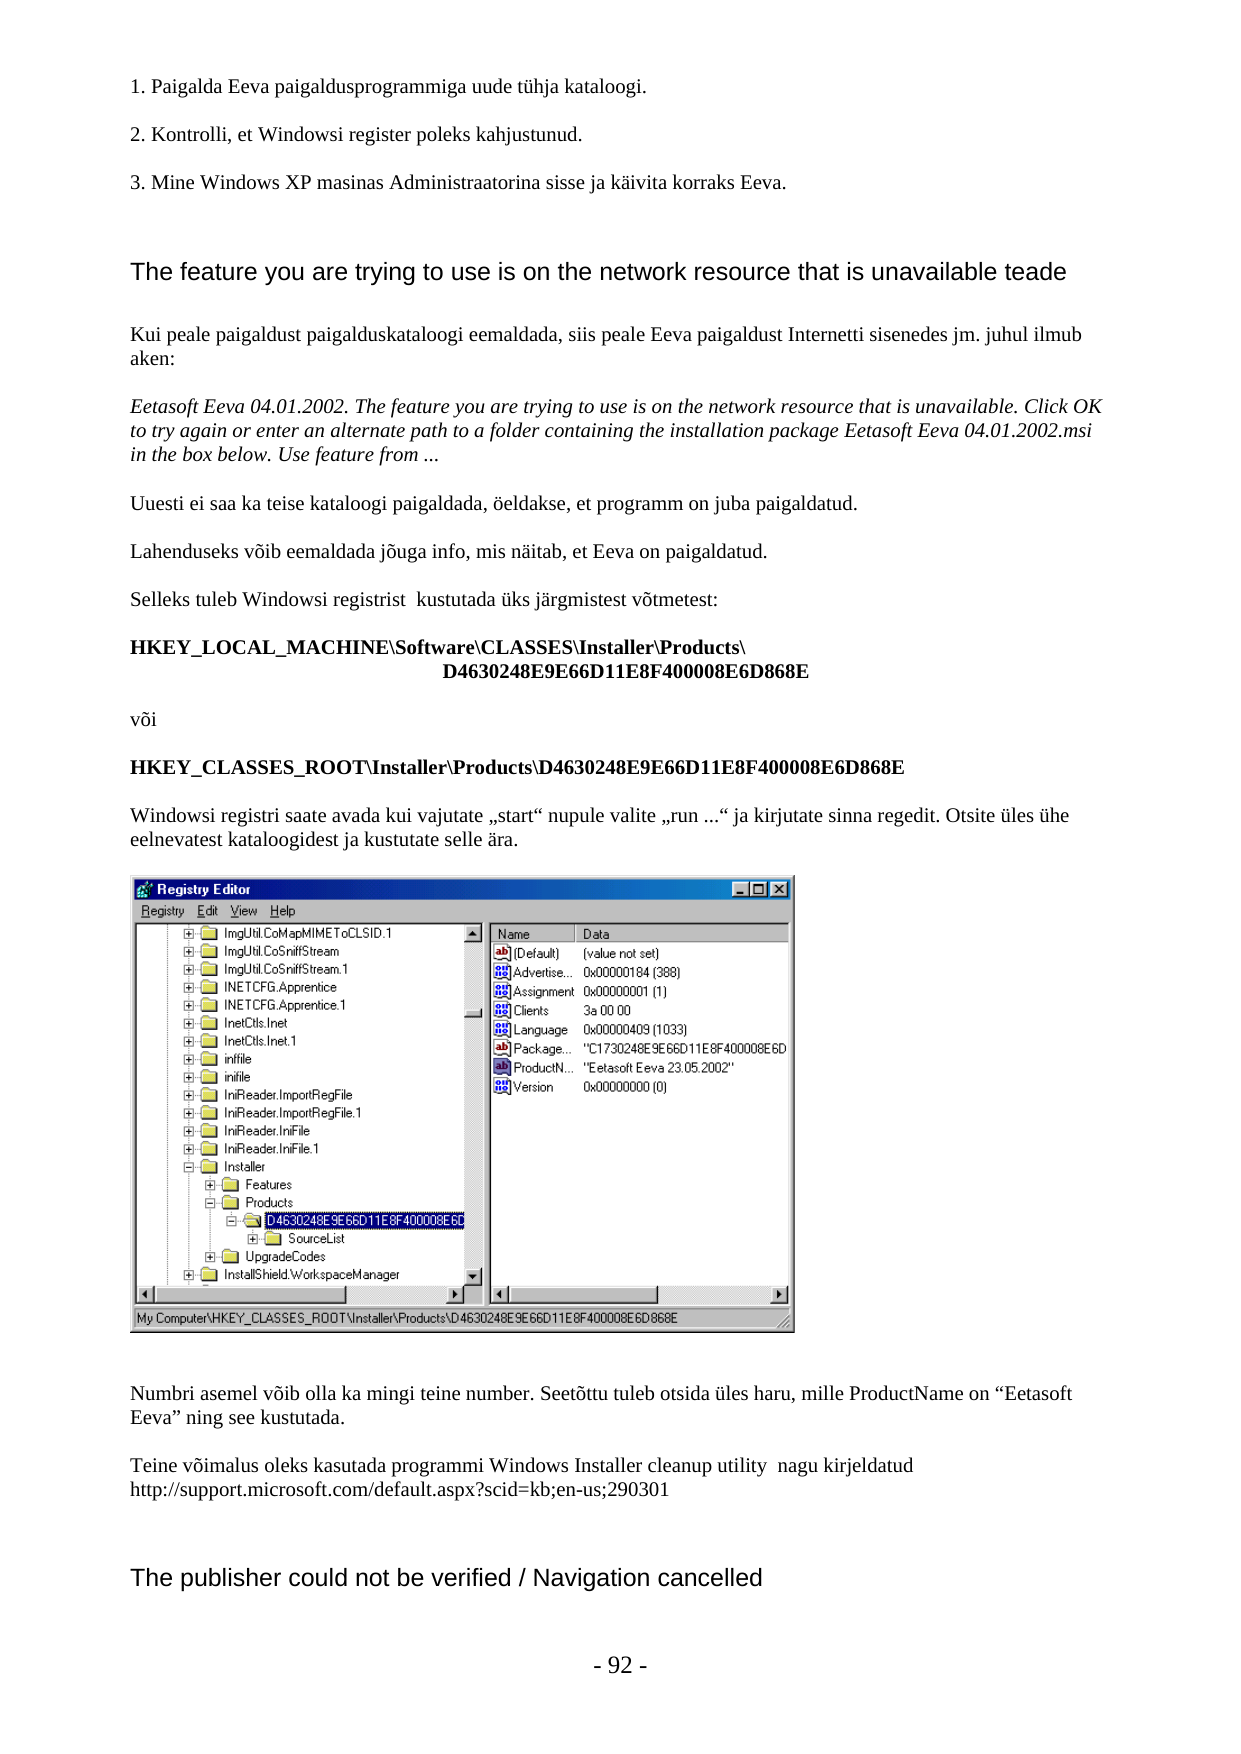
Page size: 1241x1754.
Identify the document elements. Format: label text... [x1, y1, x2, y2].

subtitle The feature you are trying to use is on the network resource that is unavailable teade [130, 257, 1110, 285]
text HKEY_LOCAL_MACHINE\Software\CLASSES\Installer\Products\ [130, 635, 1110, 659]
text Uuesti ei saa ka teise kataloogi paigaldada, öeldakse, et programm on juba paigaldatud. [130, 490, 1110, 514]
text Numbri asemel võib olla ka mingi teine number. Seetõttu tuleb otsida üles haru, mille ProductName on “Eetasoft Eeva” ning see kustutada. [130, 1381, 1110, 1429]
picture [130, 875, 795, 1333]
text HKEY_CLASSES_ROOT\Installer\Products\D4630248E9E66D11E8F400008E6D868E [130, 755, 1110, 779]
text Teine võimalus oleks kasutada programmi Windows Installer cleanup utility nagu kirjeldatud http://support.microsoft.com/default.aspx?scid=kb;en-us;290301 [130, 1453, 1110, 1501]
text Eetasoft Eeva 04.01.2002. The feature you are trying to use is on the network resource that is unavailable. Click OK to try again or enter an alternate path to a folder containing the installation package Eetasoft Eeva 04.01.2002.msi in the box below. Use feature from ... [130, 370, 1110, 466]
text Selleks tuleb Windowsi registrist kustutada üks järgmistest võtmetest: [130, 587, 1110, 611]
text 1. Paigalda Eeva paigaldusprogrammiga uude tühja kataloogi. [130, 74, 1110, 98]
text 3. Mine Windows XP masinas Administraatorina sisse ja käivita korraks Eeva. [130, 170, 1110, 194]
text Lahenduseks võib eemaldada jõuga info, mis näitab, et Eeva on paigaldatud. [130, 538, 1110, 563]
text D4630248E9E66D11E8F400008E6D868E [130, 659, 1110, 683]
text Kui peale paigaldust paigalduskataloogi eemaldada, siis peale Eeva paigaldust Internetti sisenedes jm. juhul ilmub aken: [130, 322, 1110, 370]
text või [130, 707, 1110, 731]
subtitle The publisher could not be verified / Navigation cancelled [130, 1563, 1110, 1592]
text 2. Kontrolli, et Windowsi register poleks kahjustunud. [130, 122, 1110, 146]
text Windowsi registri saate avada kui vajutate „start“ nupule valite „run ...“ ja kirjutate sinna regedit. Otsite üles ühe eelnevatest kataloogidest ja kustutate selle ära. [130, 803, 1110, 851]
